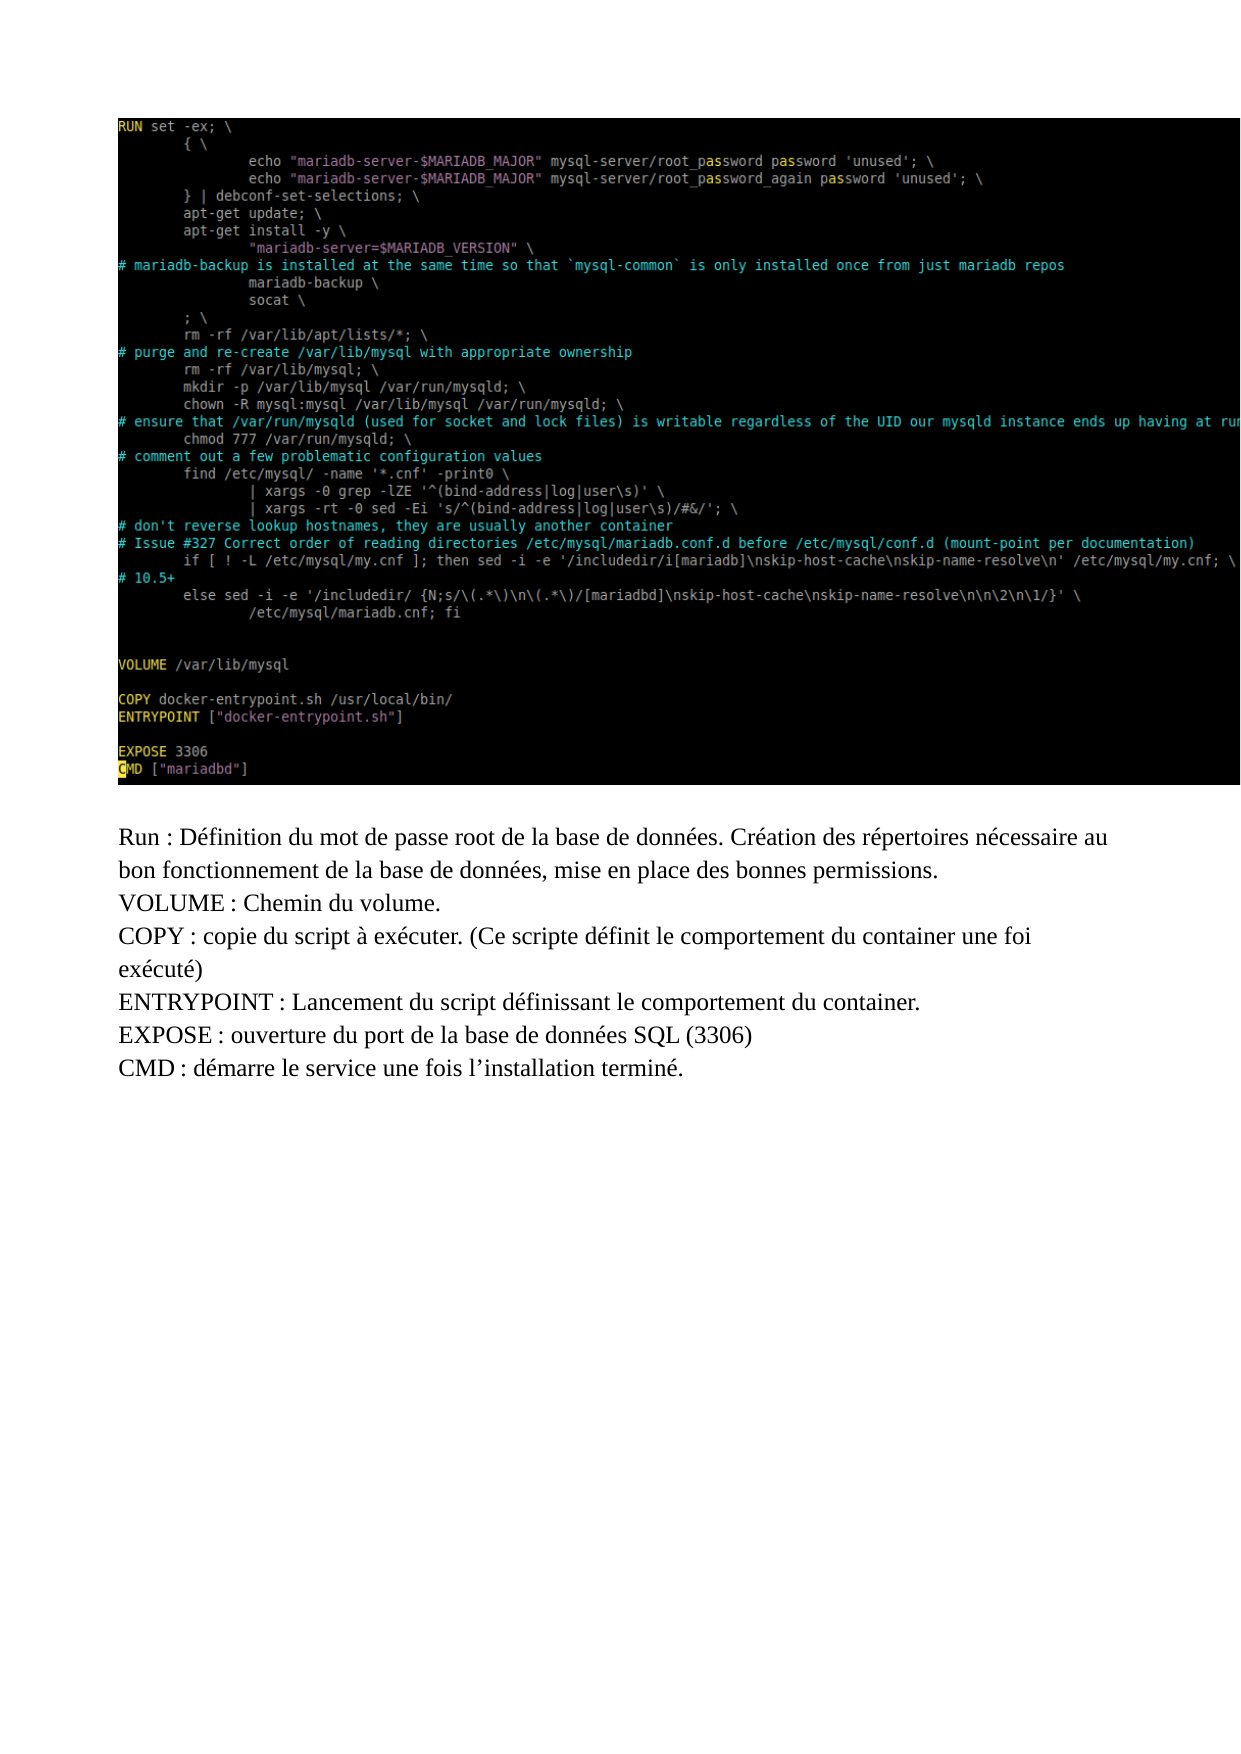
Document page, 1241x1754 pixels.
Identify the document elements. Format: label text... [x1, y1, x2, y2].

text Run : Définition du mot de passe root de la base de données. Création des répertoires nécessaire au bon fonctionnement de la base de données, mise en place des bonnes permissions. [118, 822, 1122, 883]
text VOLUME : Chemin du volume. [118, 888, 1122, 916]
picture [118, 118, 1241, 785]
text COPY : copie du script à exécuter. (Ce scripte définit le comportement du container une foi exécuté) [118, 921, 1122, 982]
text CMD : démarre le service une fois l’installation terminé. [118, 1053, 1122, 1082]
text ENTRYPOINT : Lancement du script définissant le comportement du container. [118, 987, 1122, 1016]
text EXPOSE : ouverture du port de la base de données SQL (3306) [118, 1020, 1122, 1048]
